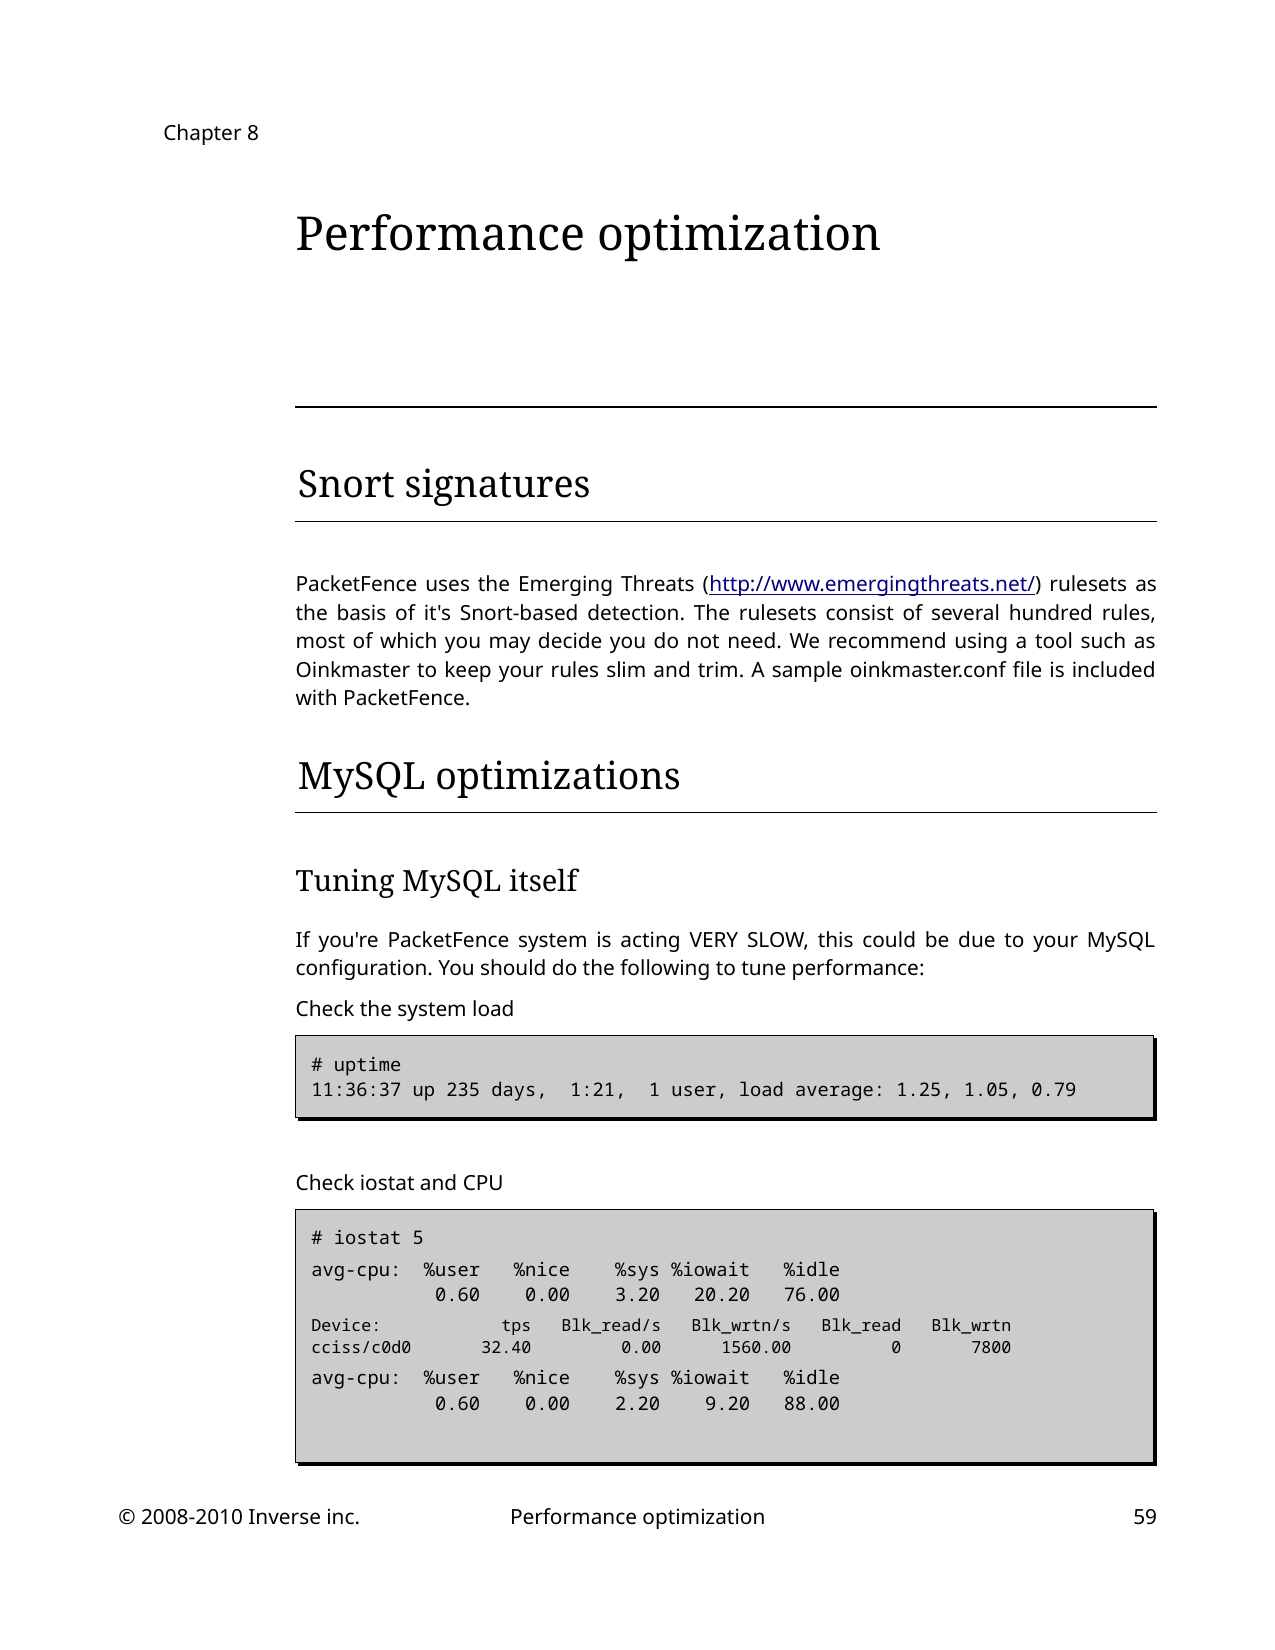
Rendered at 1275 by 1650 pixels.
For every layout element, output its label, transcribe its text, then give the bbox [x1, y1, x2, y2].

subtitle Performance optimization [295, 201, 1157, 406]
text PacketFence uses the Emerging Threats (http://www.emergingthreats.net/) rulesets as the basis of it's Snort-based detection. The rulesets consist of several hundred rules, most of which you may decide you do not need. We recommend using a tool such as Oinkmaster to keep your rules slim and trim. A sample oinkmaster.conf file is included with PacketFence. [295, 569, 1157, 712]
subtitle Tuning MySQL itself [295, 861, 1157, 900]
text Device: tps Blk_read/s Blk_wrtn/s Blk_read Blk_wrtn cciss/c0d0 32.40 0.00 1560.00 0 7800 [296, 1297, 1153, 1349]
text Check the system load [295, 994, 1157, 1023]
subtitle Snort signatures [295, 458, 1157, 521]
subtitle MySQL optimizations [295, 749, 1157, 812]
text If you're PacketFence system is acting VERY SLOW, this could be due to your MySQL configuration. You should do the following to tune performance: [295, 925, 1157, 982]
text # uptime 11:36:37 up 235 days, 1:21, 1 user, load average: 1.25, 1.05, 0.79 [296, 1036, 1153, 1117]
text Check iostat and CPU [295, 1168, 1157, 1196]
text avg-cpu: %user %nice %sys %iowait %idle 0.60 0.00 3.20 20.20 76.00 [296, 1240, 1153, 1297]
text # iostat 5 [296, 1210, 1153, 1240]
text avg-cpu: %user %nice %sys %iowait %idle 0.60 0.00 2.20 9.20 88.00 [296, 1349, 1153, 1406]
